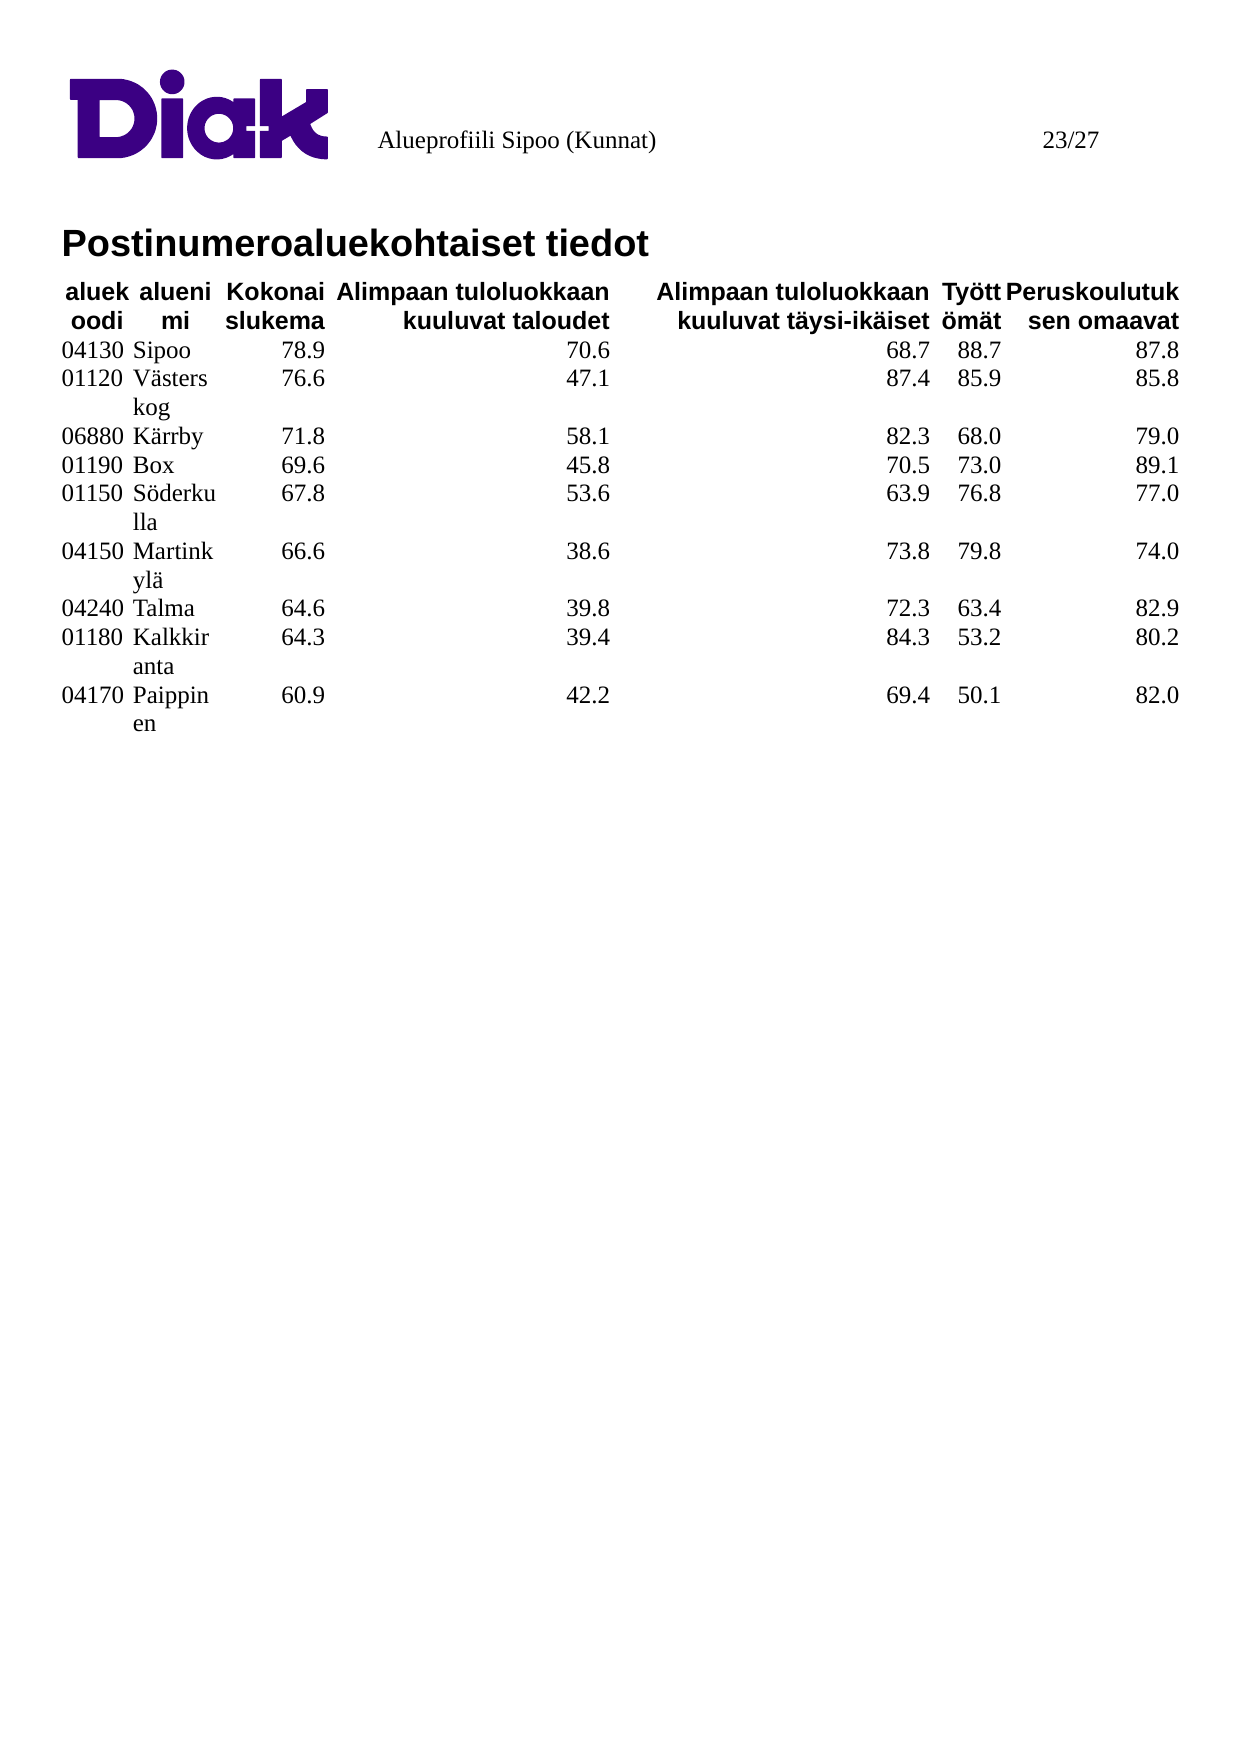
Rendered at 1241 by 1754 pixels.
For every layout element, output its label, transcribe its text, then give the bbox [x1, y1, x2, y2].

table_cell 69.6 [218, 450, 325, 478]
table_cell 76.6 [218, 364, 325, 421]
table_cell 76.8 [930, 479, 1001, 536]
table_cell Talma [133, 594, 218, 622]
table_cell 78.9 [218, 335, 325, 363]
table_cell 39.4 [325, 622, 609, 680]
table_cell 85.9 [930, 364, 1001, 421]
table_header Alimpaan tuloluokkaan kuuluvat täysi-ikäiset [610, 277, 930, 335]
table_cell 72.3 [610, 594, 930, 622]
table_cell Kärrby [133, 421, 218, 450]
table_header Työttömät [930, 277, 1001, 335]
table_cell 01120 [61, 364, 133, 421]
table_cell 82.3 [610, 421, 930, 450]
table_cell 04170 [61, 680, 133, 737]
table_cell 79.0 [1001, 421, 1179, 450]
table_cell 74.0 [1001, 536, 1179, 593]
table_cell 68.0 [930, 421, 1001, 450]
table_cell Box [133, 450, 218, 478]
table_cell 71.8 [218, 421, 325, 450]
table_cell 89.1 [1001, 450, 1179, 478]
table_cell 04150 [61, 536, 133, 593]
table_cell 45.8 [325, 450, 609, 478]
table_header aluenimi [133, 277, 218, 335]
table_cell 80.2 [1001, 622, 1179, 680]
table_cell 04130 [61, 335, 133, 363]
table_cell 70.5 [610, 450, 930, 478]
table_cell 04240 [61, 594, 133, 622]
table_cell 68.7 [610, 335, 930, 363]
table_cell 64.3 [218, 622, 325, 680]
table_cell 01180 [61, 622, 133, 680]
table_cell 39.8 [325, 594, 609, 622]
table_cell 06880 [61, 421, 133, 450]
table_cell 77.0 [1001, 479, 1179, 536]
table_cell 79.8 [930, 536, 1001, 593]
table_header Alimpaan tuloluokkaan kuuluvat taloudet [325, 277, 609, 335]
table_cell 01150 [61, 479, 133, 536]
table_cell 01190 [61, 450, 133, 478]
table_cell 82.9 [1001, 594, 1179, 622]
table_cell 87.8 [1001, 335, 1179, 363]
table_cell Paippinen [133, 680, 218, 737]
table_cell 47.1 [325, 364, 609, 421]
table_cell 82.0 [1001, 680, 1179, 737]
table_cell 58.1 [325, 421, 609, 450]
table_cell 67.8 [218, 479, 325, 536]
table_cell 60.9 [218, 680, 325, 737]
table_cell 73.8 [610, 536, 930, 593]
table_cell 50.1 [930, 680, 1001, 737]
table_cell 73.0 [930, 450, 1001, 478]
table_cell 38.6 [325, 536, 609, 593]
table_cell 63.9 [610, 479, 930, 536]
table_cell Söderkulla [133, 479, 218, 536]
table_cell 53.2 [930, 622, 1001, 680]
table_cell 87.4 [610, 364, 930, 421]
table_cell 88.7 [930, 335, 1001, 363]
table_cell 85.8 [1001, 364, 1179, 421]
table_cell 63.4 [930, 594, 1001, 622]
table_header aluekoodi [61, 277, 133, 335]
table_cell Västerskog [133, 364, 218, 421]
table_cell Martinkylä [133, 536, 218, 593]
table_cell 53.6 [325, 479, 609, 536]
table_cell 42.2 [325, 680, 609, 737]
table_header Kokonaislukema [218, 277, 325, 335]
subtitle Postinumeroaluekohtaiset tiedot [61, 221, 1179, 265]
table_cell Kalkkiranta [133, 622, 218, 680]
table_cell 64.6 [218, 594, 325, 622]
table_cell 70.6 [325, 335, 609, 363]
table_cell Sipoo [133, 335, 218, 363]
table_cell 69.4 [610, 680, 930, 737]
table_cell 66.6 [218, 536, 325, 593]
table_header Peruskoulutuksen omaavat [1001, 277, 1179, 335]
table_cell 84.3 [610, 622, 930, 680]
